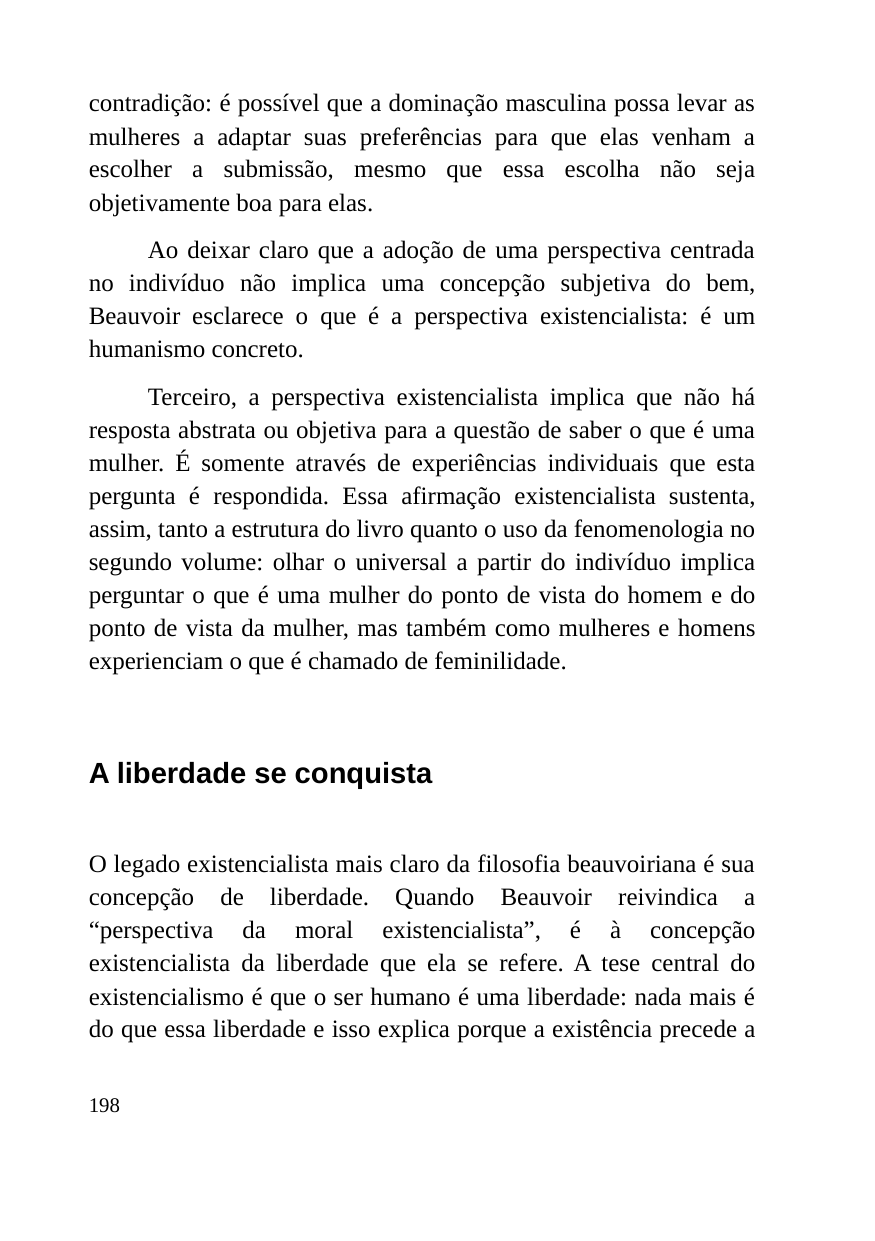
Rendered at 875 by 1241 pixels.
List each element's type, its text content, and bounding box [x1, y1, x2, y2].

text O legado existencialista mais claro da filosofia beauvoiriana é sua concepção de liberdade. Quando Beauvoir reivindica a “perspectiva da moral existencialista”, é à concepção existencialista da liberdade que ela se refere. A tese central do existencialismo é que o ser humano é uma liberdade: nada mais é do que essa liberdade e isso explica porque a existência precede a [88, 849, 756, 1043]
text contradição: é possível que a dominação masculina possa levar as mulheres a adaptar suas preferências para que elas venham a escolher a submissão, mesmo que essa escolha não seja objetivamente boa para elas. [88, 88, 756, 216]
text Ao deixar claro que a adoção de uma perspectiva centrada no indivíduo não implica uma concepção subjetiva do bem, Beauvoir esclarece o que é a perspectiva existencialista: é um humanismo concreto. [88, 235, 756, 363]
subtitle A liberdade se conquista [88, 756, 756, 789]
text Terceiro, a perspectiva existencialista implica que não há resposta abstrata ou objetiva para a questão de saber o que é uma mulher. É somente através de experiências individuais que esta pergunta é respondida. Essa afirmação existencialista sustenta, assim, tanto a estrutura do livro quanto o uso da fenomenologia no segundo volume: olhar o universal a partir do indivíduo implica perguntar o que é uma mulher do ponto de vista do homem e do ponto de vista da mulher, mas também como mulheres e homens experienciam o que é chamado de feminilidade. [88, 382, 756, 675]
